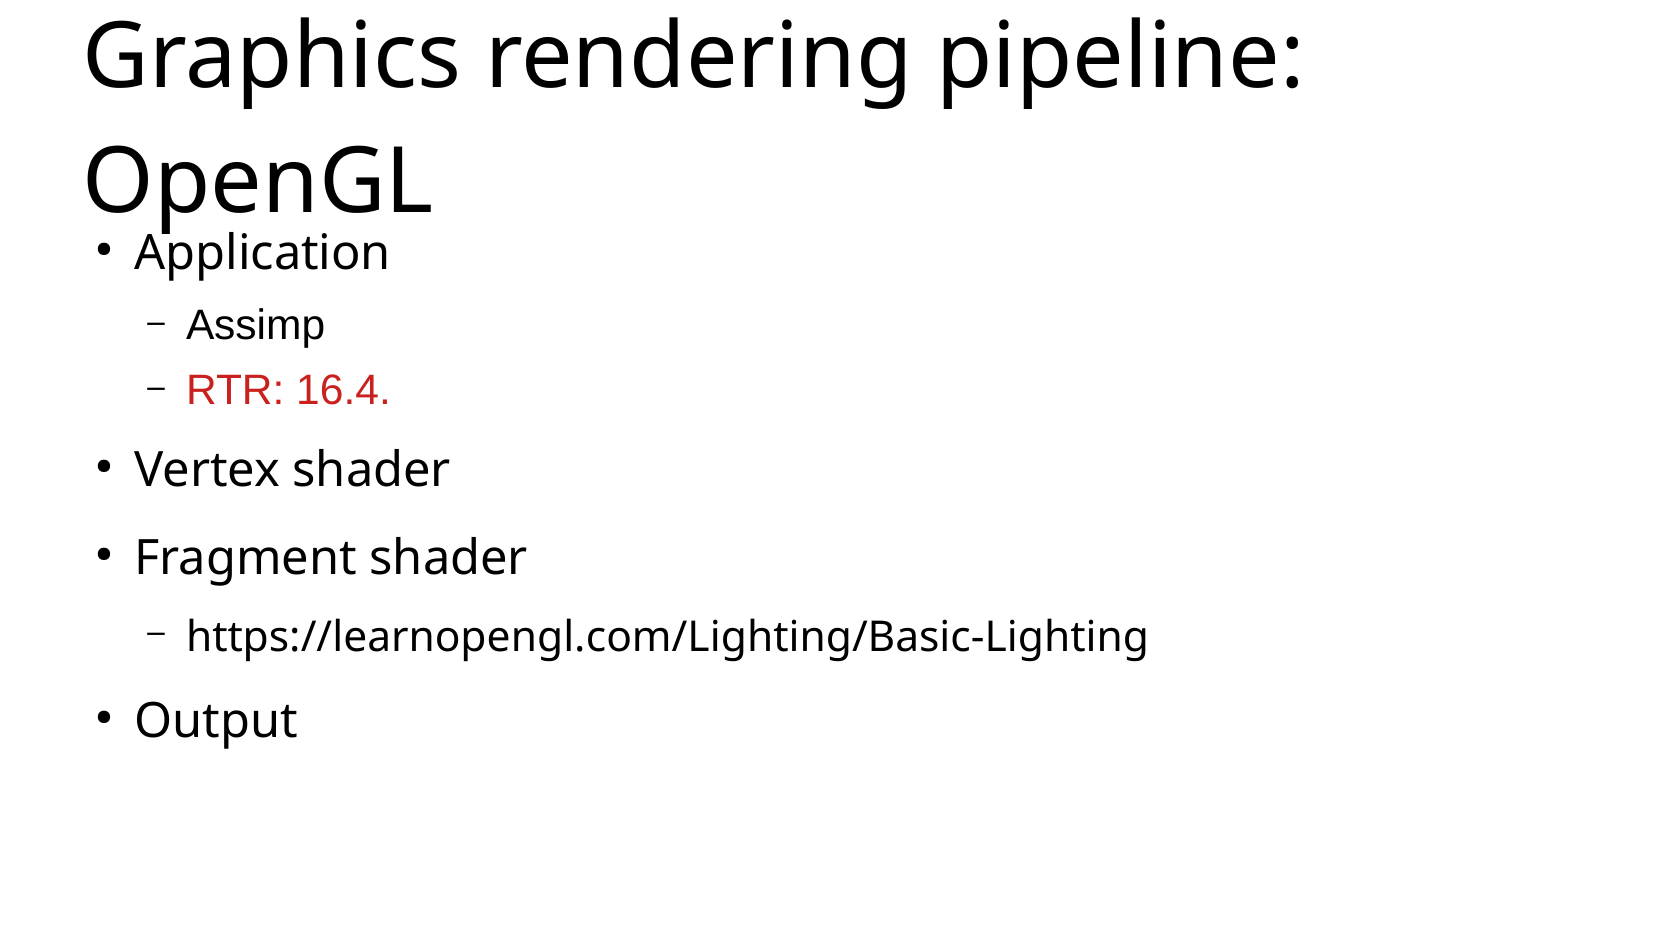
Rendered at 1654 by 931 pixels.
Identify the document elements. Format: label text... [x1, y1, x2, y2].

list Application Assimp RTR: 16.4. Vertex shader Fragment shader https://learnopengl.com/Lighting/Basic-Lighting Output [82, 217, 1571, 758]
title Graphics rendering pipeline: OpenGL [82, 37, 1571, 193]
